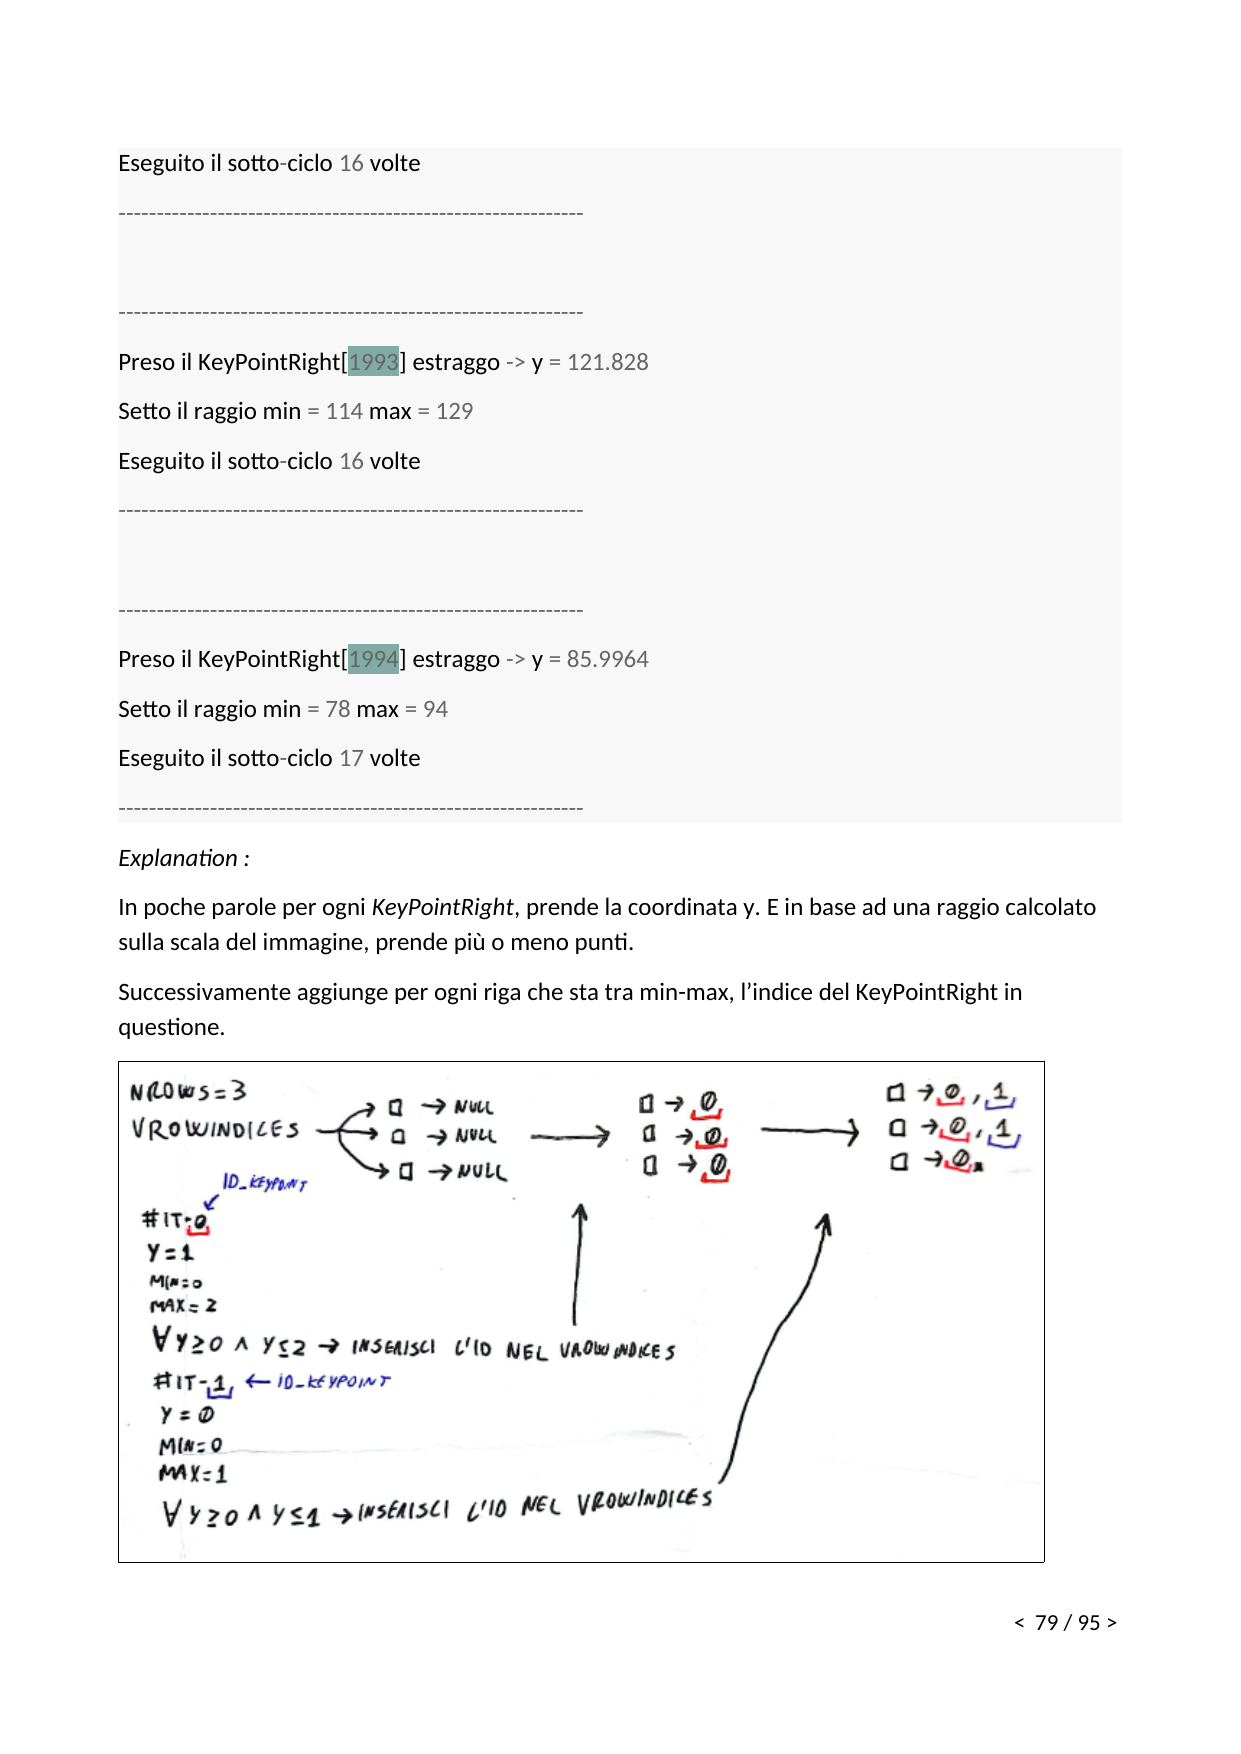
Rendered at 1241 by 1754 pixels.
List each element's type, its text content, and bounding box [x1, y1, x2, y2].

text ------------------------------------------------------------- [118, 495, 1122, 525]
text Preso il KeyPointRight[1994] estraggo -> y = 85.9964 [118, 643, 1122, 674]
text Setto il raggio min = 114 max = 129 [118, 396, 1122, 426]
text Explanation : [118, 842, 1122, 872]
text Preso il KeyPointRight[1993] estraggo -> y = 121.828 [118, 346, 1122, 376]
text Eseguito il sotto-ciclo 16 volte [118, 445, 1122, 476]
text ------------------------------------------------------------- [118, 594, 1122, 624]
text Successivamente aggiunge per ogni riga che sta tra min-max, l’indice del KeyPointRight in questione. [118, 976, 1122, 1041]
text In poche parole per ogni KeyPointRight, prende la coordinata y. E in base ad una raggio calcolato sulla scala del immagine, prende più o meno punti. [118, 891, 1122, 957]
text ------------------------------------------------------------- [118, 792, 1122, 823]
text Eseguito il sotto-ciclo 16 volte [118, 148, 1122, 178]
text Eseguito il sotto-ciclo 17 volte [118, 743, 1122, 773]
text ------------------------------------------------------------- [118, 296, 1122, 327]
picture [121, 1063, 1041, 1559]
text ------------------------------------------------------------- [118, 197, 1122, 228]
text Setto il raggio min = 78 max = 94 [118, 693, 1122, 723]
